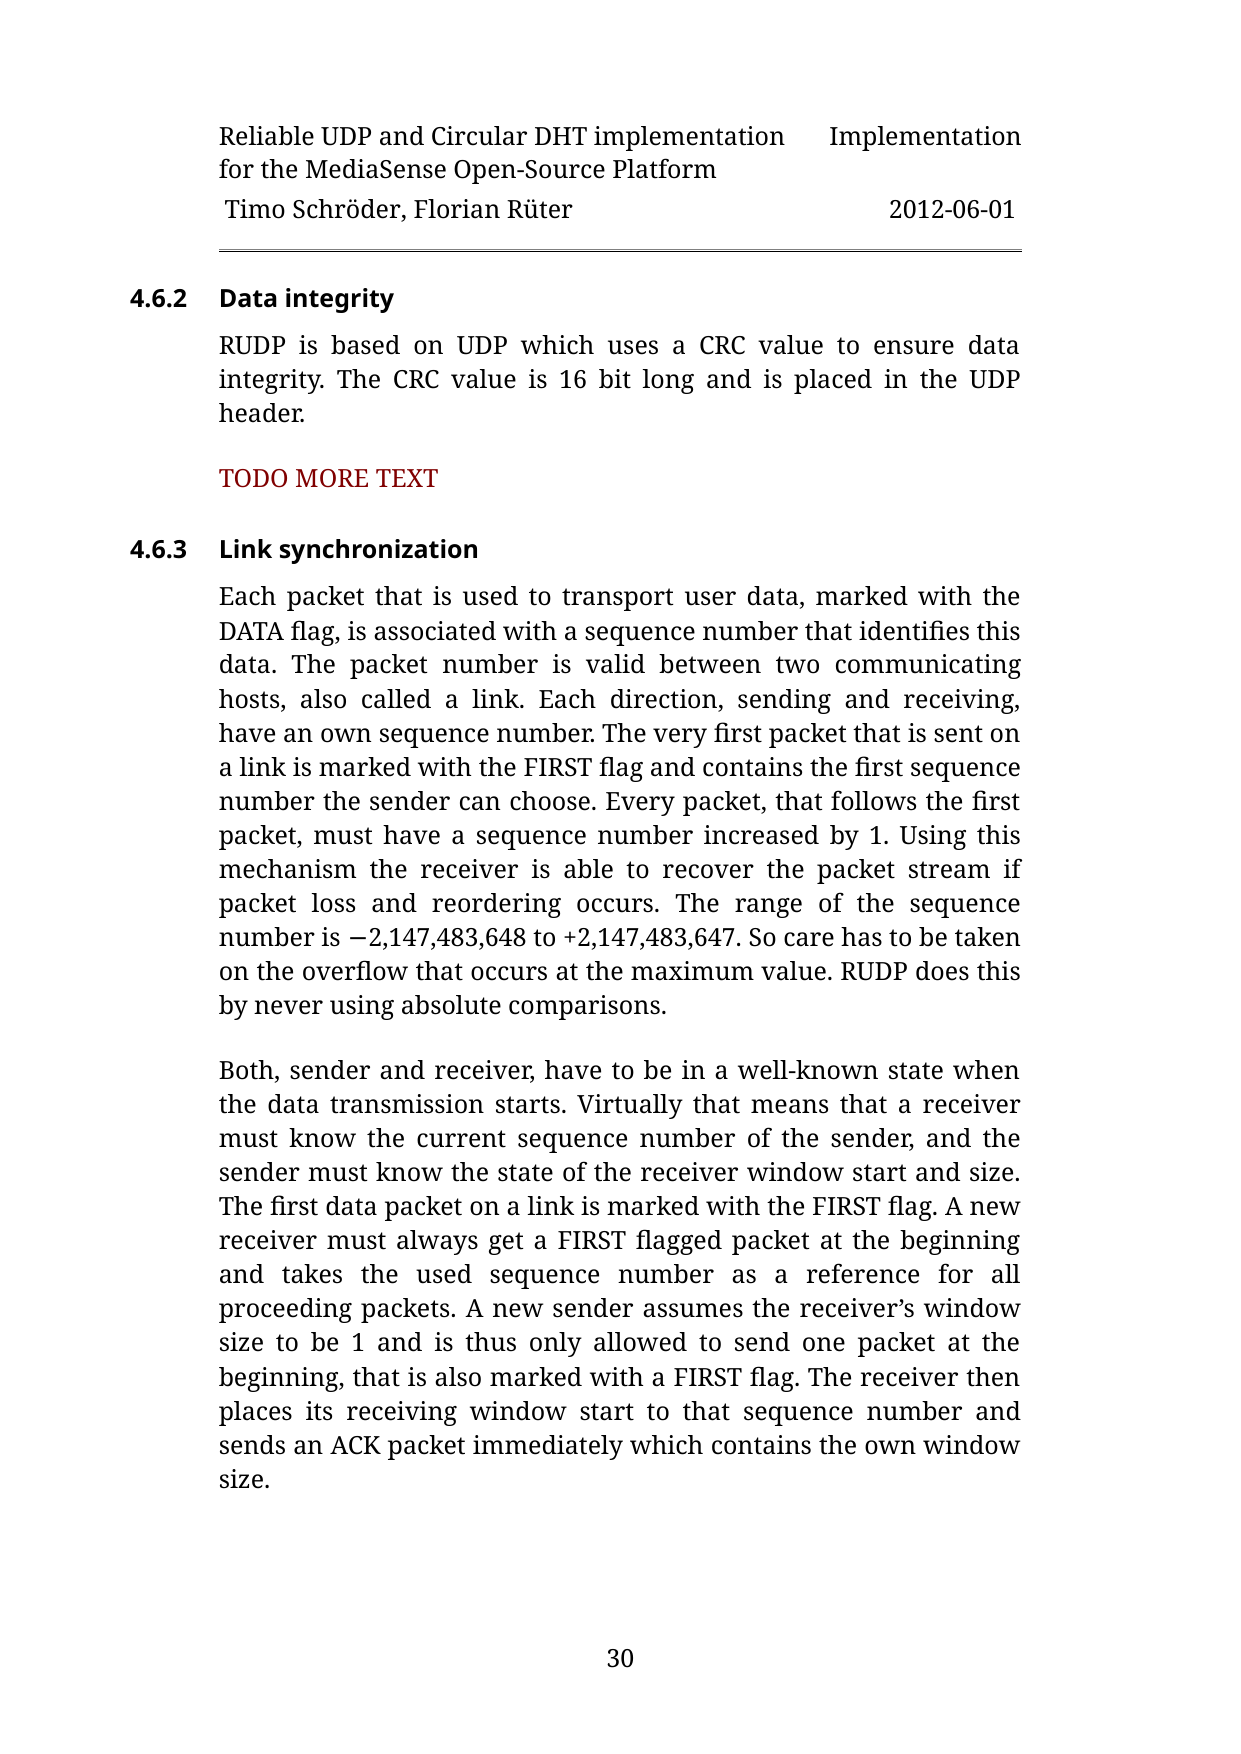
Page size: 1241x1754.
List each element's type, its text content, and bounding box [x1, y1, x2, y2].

subtitle Data integrity [130, 281, 1022, 315]
text RUDP is based on UDP which uses a CRC value to ensure data integrity. The CRC value is 16 bit long and is placed in the UDP header. [218, 328, 1022, 430]
text Each packet that is used to transport user data, marked with the DATA flag, is associated with a sequence number that identifies this data. The packet number is valid between two communicating hosts, also called a link. Each direction, sending and receiving, have an own sequence number. The very first packet that is sent on a link is marked with the FIRST flag and contains the first sequence number the sender can choose. Every packet, that follows the first packet, must have a sequence number increased by 1. Using this mechanism the receiver is able to recover the packet stream if packet loss and reordering occurs. The range of the sequence number is −2,147,483,648 to +2,147,483,647. So care has to be taken on the overflow that occurs at the maximum value. RUDP does this by never using absolute comparisons. [218, 579, 1022, 1022]
text Both, sender and receiver, have to be in a well-known state when the data transmission starts. Virtually that means that a receiver must know the current sequence number of the sender, and the sender must know the state of the receiver window start and size. The first data packet on a link is marked with the FIRST flag. A new receiver must always get a FIRST flagged packet at the beginning and takes the used sequence number as a reference for all proceeding packets. A new sender assumes the receiver’s window size to be 1 and is thus only allowed to send one packet at the beginning, that is also marked with a FIRST flag. The receiver then places its receiving window start to that sequence number and sends an ACK packet immediately which contains the own window size. [218, 1053, 1022, 1495]
text TODO MORE TEXT [218, 461, 1022, 495]
subtitle Link synchronization [130, 532, 1022, 566]
